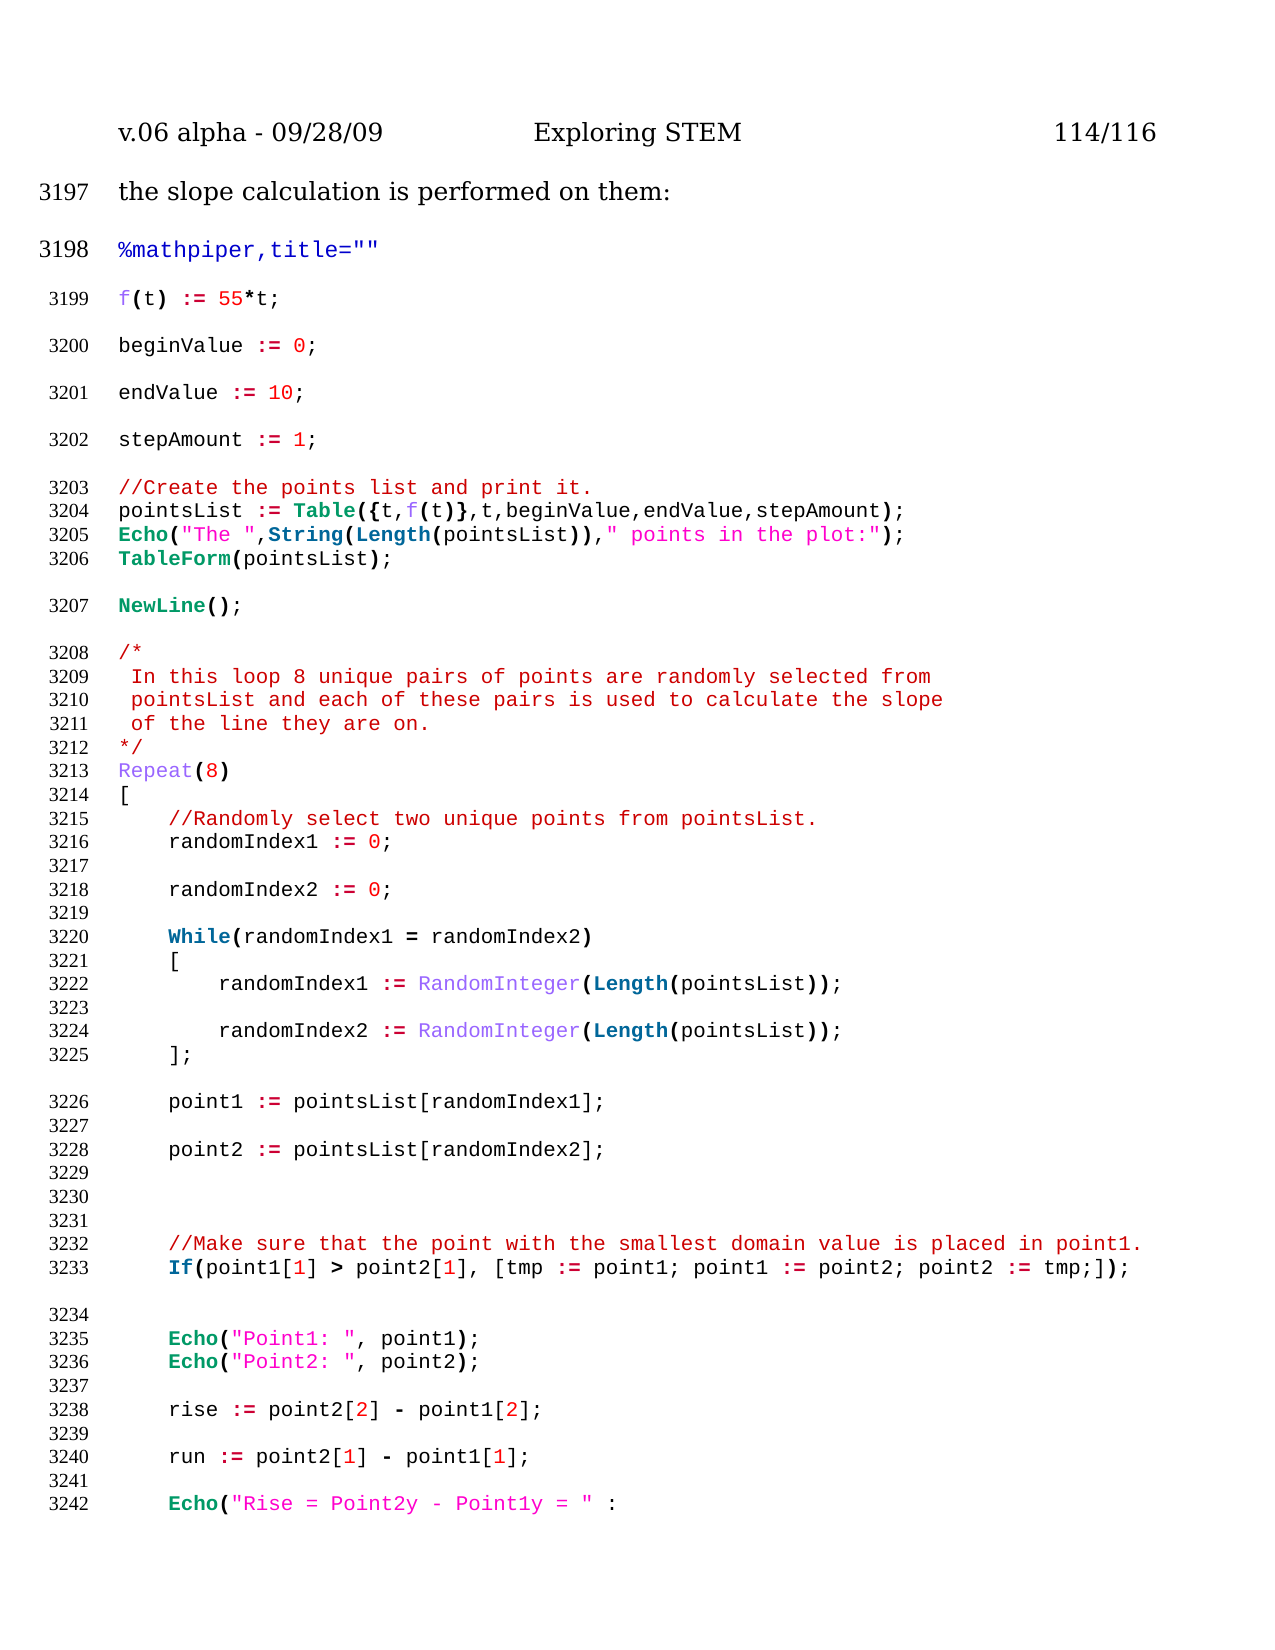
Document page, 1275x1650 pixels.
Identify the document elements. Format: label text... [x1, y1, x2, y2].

text pointsList := Table({t,f(t)},t,beginValue,endValue,stepAmount); [118, 500, 1157, 524]
text randomIndex2 := RandomInteger(Length(pointsList)); [118, 1021, 1157, 1044]
text of the line they are on. [118, 713, 1157, 737]
text In this loop 8 unique pairs of points are randomly selected from [118, 666, 1157, 689]
text */ [118, 737, 1157, 760]
text point2 := pointsList[randomIndex2]; [118, 1139, 1157, 1162]
text Echo("The ",String(Length(pointsList))," points in the plot:"); [118, 524, 1157, 548]
text TableForm(pointsList); [118, 548, 1157, 571]
text /* [118, 642, 1157, 666]
text f(t) := 55*t; [118, 287, 1157, 311]
text point1 := pointsList[randomIndex1]; [118, 1091, 1157, 1115]
text Echo("Point1: ", point1); [118, 1328, 1157, 1352]
text If(point1[1] > point2[1], [tmp := point1; point1 := point2; point2 := tmp;]); [118, 1257, 1157, 1281]
text beginValue := 0; [118, 335, 1157, 358]
text ]; [118, 1044, 1157, 1068]
text rise := point2[2] - point1[2]; [118, 1399, 1157, 1422]
text randomIndex1 := RandomInteger(Length(pointsList)); [118, 973, 1157, 997]
text Echo("Rise = Point2y - Point1y = " : [118, 1493, 1157, 1517]
text Repeat(8) [118, 760, 1157, 784]
text While(randomIndex1 = randomIndex2) [118, 926, 1157, 949]
text [ [118, 949, 1157, 973]
text pointsList and each of these pairs is used to calculate the slope [118, 689, 1157, 713]
text stepAmount := 1; [118, 429, 1157, 453]
text //Create the points list and print it. [118, 477, 1157, 500]
text %mathpiper,title="" [118, 238, 1157, 264]
text [ [118, 784, 1157, 808]
text //Randomly select two unique points from pointsList. [118, 808, 1157, 831]
text //Make sure that the point with the smallest domain value is placed in point1. [118, 1233, 1157, 1257]
text the slope calculation is performed on them: [118, 177, 1157, 206]
text NewLine(); [118, 595, 1157, 618]
text randomIndex2 := 0; [118, 879, 1157, 902]
text run := point2[1] - point1[1]; [118, 1446, 1157, 1470]
text randomIndex1 := 0; [118, 831, 1157, 855]
text endValue := 10; [118, 382, 1157, 406]
text Echo("Point2: ", point2); [118, 1352, 1157, 1375]
